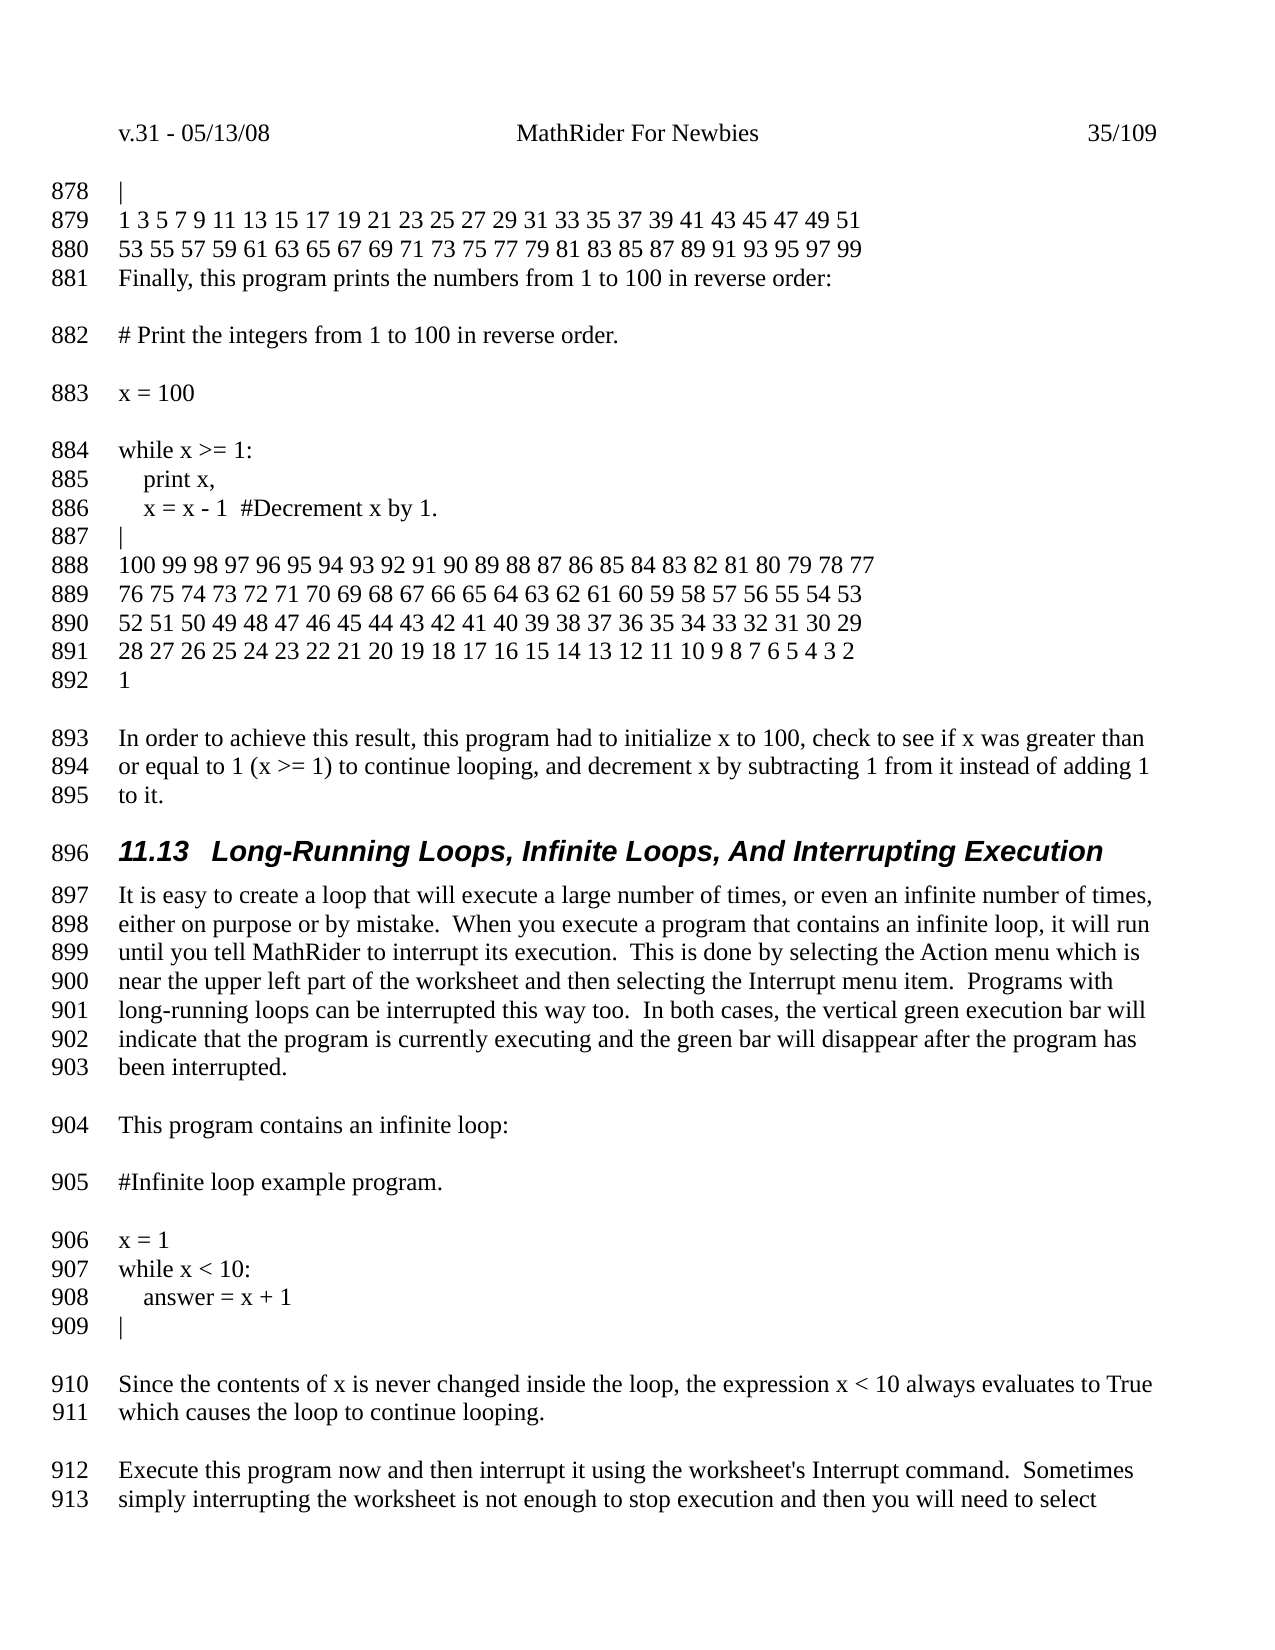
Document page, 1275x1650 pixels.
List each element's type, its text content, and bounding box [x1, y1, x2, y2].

text This program contains an infinite loop: [118, 1110, 1157, 1139]
text #Infinite loop example program. [118, 1167, 1157, 1196]
text 28 27 26 25 24 23 22 21 20 19 18 17 16 15 14 13 12 11 10 9 8 7 6 5 4 3 2 [118, 636, 1157, 665]
text Finally, this program prints the numbers from 1 to 100 in reverse order: [118, 263, 1157, 291]
text answer = x + 1 [118, 1282, 1157, 1311]
text 76 75 74 73 72 71 70 69 68 67 66 65 64 63 62 61 60 59 58 57 56 55 54 53 [118, 579, 1157, 608]
text Execute this program now and then interrupt it using the worksheet's Interrupt command. Sometimes simply interrupting the worksheet is not enough to stop execution and then you will need to select [118, 1455, 1157, 1512]
text # Print the integers from 1 to 100 in reverse order. [118, 320, 1157, 349]
text while x < 10: [118, 1254, 1157, 1282]
text 1 3 5 7 9 11 13 15 17 19 21 23 25 27 29 31 33 35 37 39 41 43 45 47 49 51 [118, 205, 1157, 234]
text | [118, 176, 1157, 205]
text 53 55 57 59 61 63 65 67 69 71 73 75 77 79 81 83 85 87 89 91 93 95 97 99 [118, 234, 1157, 263]
text x = 1 [118, 1225, 1157, 1254]
text | [118, 521, 1157, 550]
text while x >= 1: [118, 435, 1157, 464]
text 52 51 50 49 48 47 46 45 44 43 42 41 40 39 38 37 36 35 34 33 32 31 30 29 [118, 608, 1157, 636]
text x = 100 [118, 378, 1157, 406]
text | [118, 1311, 1157, 1340]
subtitle Long-Running Loops, Infinite Loops, And Interrupting Execution [118, 834, 1157, 867]
text Since the contents of x is never changed inside the loop, the expression x < 10 always evaluates to True which causes the loop to continue looping. [118, 1369, 1157, 1426]
text 100 99 98 97 96 95 94 93 92 91 90 89 88 87 86 85 84 83 82 81 80 79 78 77 [118, 550, 1157, 579]
text It is easy to create a loop that will execute a large number of times, or even an infinite number of times, either on purpose or by mistake. When you execute a program that contains an infinite loop, it will run until you tell MathRider to interrupt its execution. This is done by selecting the Action menu which is near the upper left part of the worksheet and then selecting the Interrupt menu item. Programs with long-running loops can be interrupted this way too. In both cases, the vertical green execution bar will indicate that the program is currently executing and the green bar will disappear after the program has been interrupted. [118, 880, 1157, 1081]
text 1 [118, 665, 1157, 694]
text print x, [118, 464, 1157, 493]
text In order to achieve this result, this program had to initialize x to 100, check to see if x was greater than or equal to 1 (x >= 1) to continue looping, and decrement x by subtracting 1 from it instead of adding 1 to it. [118, 723, 1157, 809]
text x = x - 1 #Decrement x by 1. [118, 493, 1157, 521]
